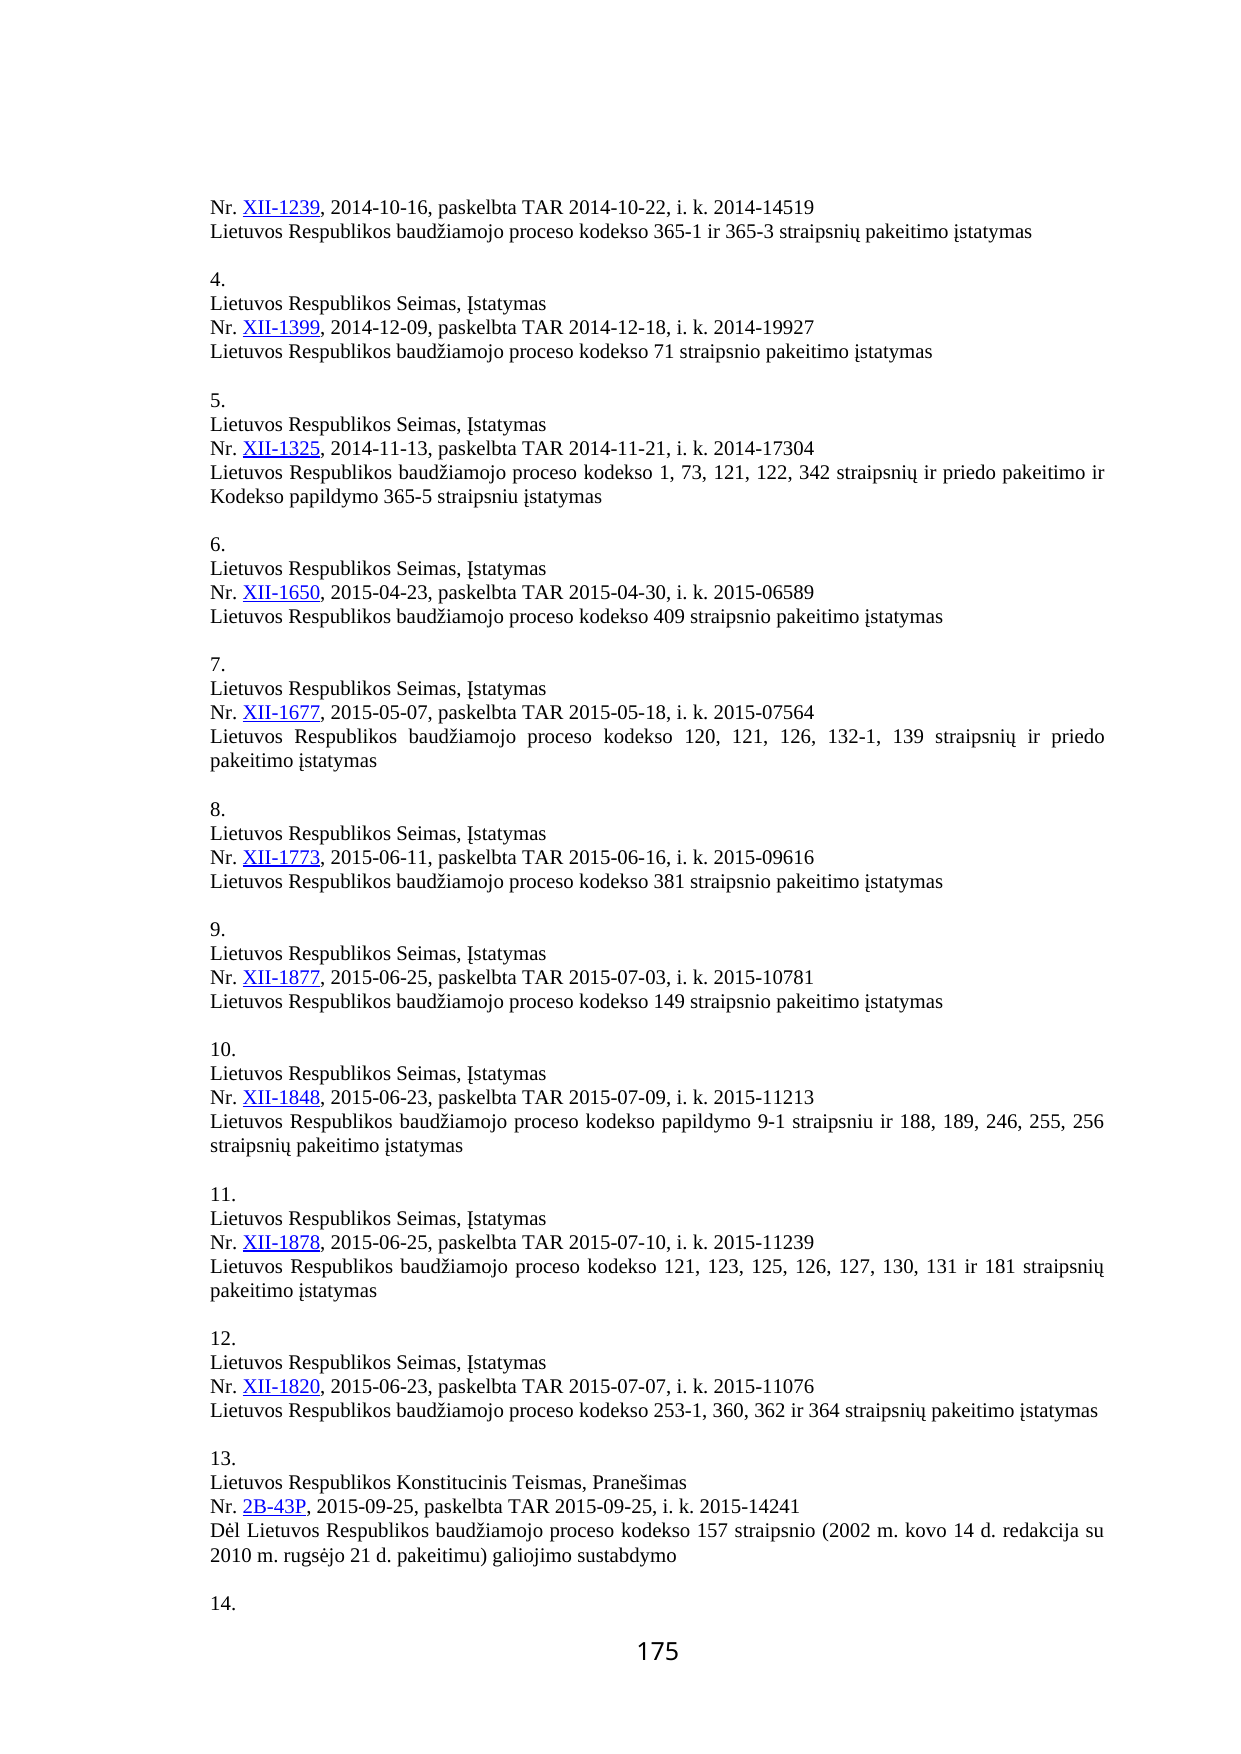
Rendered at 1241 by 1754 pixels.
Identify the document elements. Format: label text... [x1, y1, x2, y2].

text 6. [210, 532, 1106, 556]
text Lietuvos Respublikos Seimas, Įstatymas [210, 1206, 1106, 1230]
text 14. [210, 1591, 1106, 1615]
text Nr. XII-1848, 2015-06-23, paskelbta TAR 2015-07-09, i. k. 2015-11213 [210, 1085, 1106, 1109]
text Lietuvos Respublikos Seimas, Įstatymas [210, 821, 1106, 845]
text Lietuvos Respublikos baudžiamojo proceso kodekso 71 straipsnio pakeitimo įstatymas [210, 339, 1106, 363]
text Lietuvos Respublikos baudžiamojo proceso kodekso 409 straipsnio pakeitimo įstatymas [210, 604, 1106, 628]
text 4. [210, 267, 1106, 291]
text Lietuvos Respublikos Konstitucinis Teismas, Pranešimas [210, 1470, 1106, 1494]
text Lietuvos Respublikos baudžiamojo proceso kodekso 149 straipsnio pakeitimo įstatymas [210, 989, 1106, 1013]
text Lietuvos Respublikos Seimas, Įstatymas [210, 1061, 1106, 1085]
text Nr. XII-1399, 2014-12-09, paskelbta TAR 2014-12-18, i. k. 2014-19927 [210, 315, 1106, 339]
text Nr. XII-1773, 2015-06-11, paskelbta TAR 2015-06-16, i. k. 2015-09616 [210, 845, 1106, 869]
text Lietuvos Respublikos Seimas, Įstatymas [210, 1350, 1106, 1374]
text 9. [210, 917, 1106, 941]
text 12. [210, 1326, 1106, 1350]
text Nr. 2B-43P, 2015-09-25, paskelbta TAR 2015-09-25, i. k. 2015-14241 [210, 1494, 1106, 1518]
text Dėl Lietuvos Respublikos baudžiamojo proceso kodekso 157 straipsnio (2002 m. kovo 14 d. redakcija su 2010 m. rugsėjo 21 d. pakeitimu) galiojimo sustabdymo [210, 1518, 1106, 1567]
text Nr. XII-1239, 2014-10-16, paskelbta TAR 2014-10-22, i. k. 2014-14519 [210, 195, 1106, 219]
text Nr. XII-1677, 2015-05-07, paskelbta TAR 2015-05-18, i. k. 2015-07564 [210, 700, 1106, 724]
text Lietuvos Respublikos baudžiamojo proceso kodekso 381 straipsnio pakeitimo įstatymas [210, 869, 1106, 893]
text Lietuvos Respublikos baudžiamojo proceso kodekso 121, 123, 125, 126, 127, 130, 131 ir 181 straipsnių pakeitimo įstatymas [210, 1254, 1106, 1302]
text Lietuvos Respublikos Seimas, Įstatymas [210, 412, 1106, 436]
text 7. [210, 652, 1106, 676]
text 8. [210, 797, 1106, 821]
text Lietuvos Respublikos baudžiamojo proceso kodekso papildymo 9-1 straipsniu ir 188, 189, 246, 255, 256 straipsnių pakeitimo įstatymas [210, 1109, 1106, 1157]
text Lietuvos Respublikos Seimas, Įstatymas [210, 941, 1106, 965]
text Nr. XII-1878, 2015-06-25, paskelbta TAR 2015-07-10, i. k. 2015-11239 [210, 1230, 1106, 1254]
text Nr. XII-1877, 2015-06-25, paskelbta TAR 2015-07-03, i. k. 2015-10781 [210, 965, 1106, 989]
text Nr. XII-1650, 2015-04-23, paskelbta TAR 2015-04-30, i. k. 2015-06589 [210, 580, 1106, 604]
text Lietuvos Respublikos baudžiamojo proceso kodekso 253-1, 360, 362 ir 364 straipsnių pakeitimo įstatymas [210, 1398, 1106, 1422]
text Lietuvos Respublikos Seimas, Įstatymas [210, 556, 1106, 580]
text Nr. XII-1325, 2014-11-13, paskelbta TAR 2014-11-21, i. k. 2014-17304 [210, 436, 1106, 460]
text Lietuvos Respublikos baudžiamojo proceso kodekso 365-1 ir 365-3 straipsnių pakeitimo įstatymas [210, 219, 1106, 243]
text Lietuvos Respublikos Seimas, Įstatymas [210, 676, 1106, 700]
text 5. [210, 387, 1106, 412]
text 10. [210, 1037, 1106, 1061]
text Lietuvos Respublikos baudžiamojo proceso kodekso 120, 121, 126, 132-1, 139 straipsnių ir priedo pakeitimo įstatymas [210, 724, 1106, 772]
text Lietuvos Respublikos Seimas, Įstatymas [210, 291, 1106, 315]
text 13. [210, 1446, 1106, 1470]
text Lietuvos Respublikos baudžiamojo proceso kodekso 1, 73, 121, 122, 342 straipsnių ir priedo pakeitimo ir Kodekso papildymo 365-5 straipsniu įstatymas [210, 460, 1106, 508]
text 11. [210, 1182, 1106, 1206]
text Nr. XII-1820, 2015-06-23, paskelbta TAR 2015-07-07, i. k. 2015-11076 [210, 1374, 1106, 1398]
